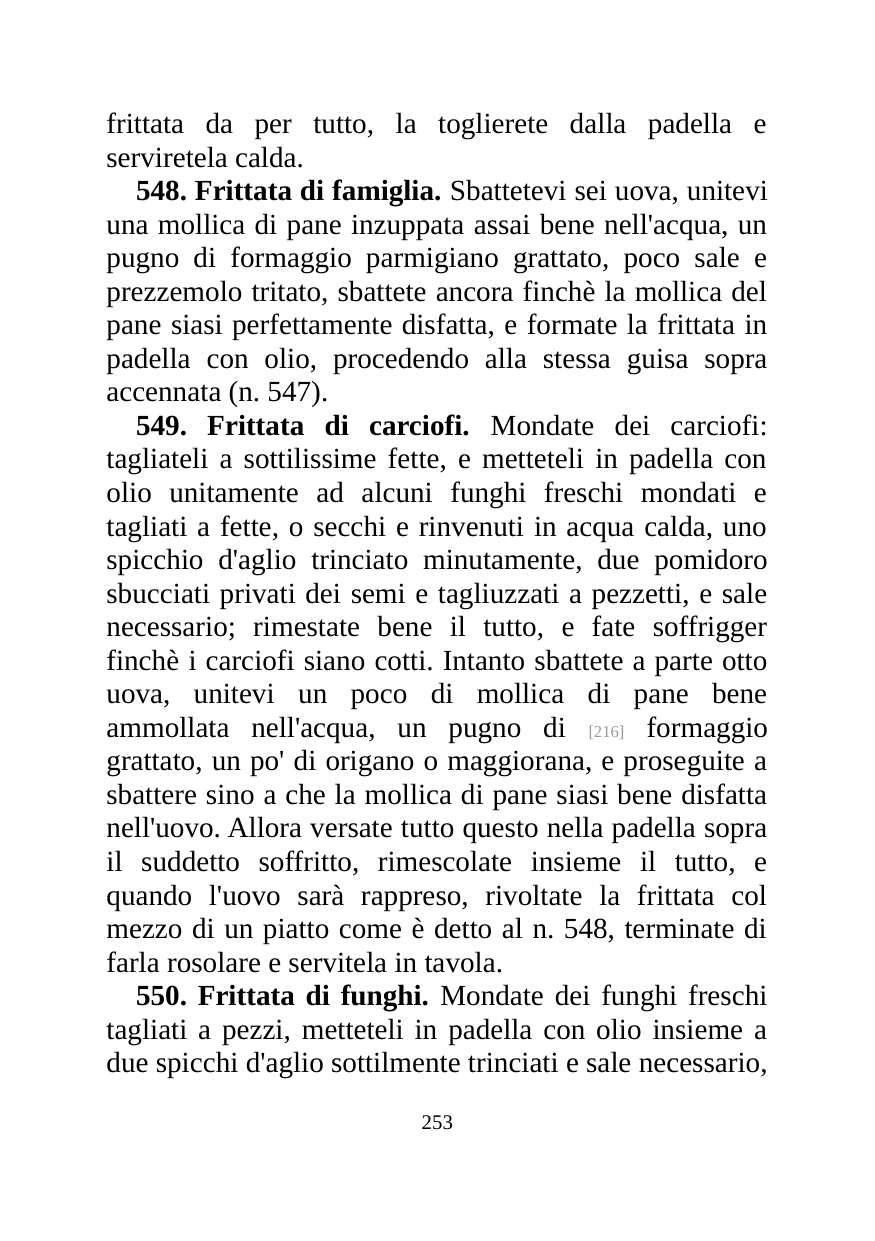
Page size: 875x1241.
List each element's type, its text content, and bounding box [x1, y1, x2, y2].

text 549. Frittata di carciofi. Mondate dei carciofi: tagliateli a sottilissime fette, e metteteli in padella con olio unitamente ad alcuni funghi freschi mondati e tagliati a fette, o secchi e rinvenuti in acqua calda, uno spicchio d'aglio trinciato minutamente, due pomidoro sbucciati privati dei semi e tagliuzzati a pezzetti, e sale necessario; rimestate bene il tutto, e fate soffrigger finchè i carciofi siano cotti. Intanto sbattete a parte otto uova, unitevi un poco di mollica di pane bene ammollata nell'acqua, un pugno di [216] formaggio grattato, un po' di origano o maggiorana, e proseguite a sbattere sino a che la mollica di pane siasi bene disfatta nell'uovo. Allora versate tutto questo nella padella sopra il suddetto soffritto, rimescolate insieme il tutto, e quando l'uovo sarà rappreso, rivoltate la frittata col mezzo di un piatto come è detto al n. 548, terminate di farla rosolare e servitela in tavola. [106, 408, 768, 978]
text 550. Frittata di funghi. Mondate dei funghi freschi tagliati a pezzi, metteteli in padella con olio insieme a due spicchi d'aglio sottilmente trinciati e sale necessario, [106, 978, 768, 1079]
text 548. Frittata di famiglia. Sbattetevi sei uova, unitevi una mollica di pane inzuppata assai bene nell'acqua, un pugno di formaggio parmigiano grattato, poco sale e prezzemolo tritato, sbattete ancora finchè la mollica del pane siasi perfettamente disfatta, e formate la frittata in padella con olio, procedendo alla stessa guisa sopra accennata (n. 547). [106, 173, 768, 408]
text frittata da per tutto, la toglierete dalla padella e serviretela calda. [106, 106, 768, 173]
